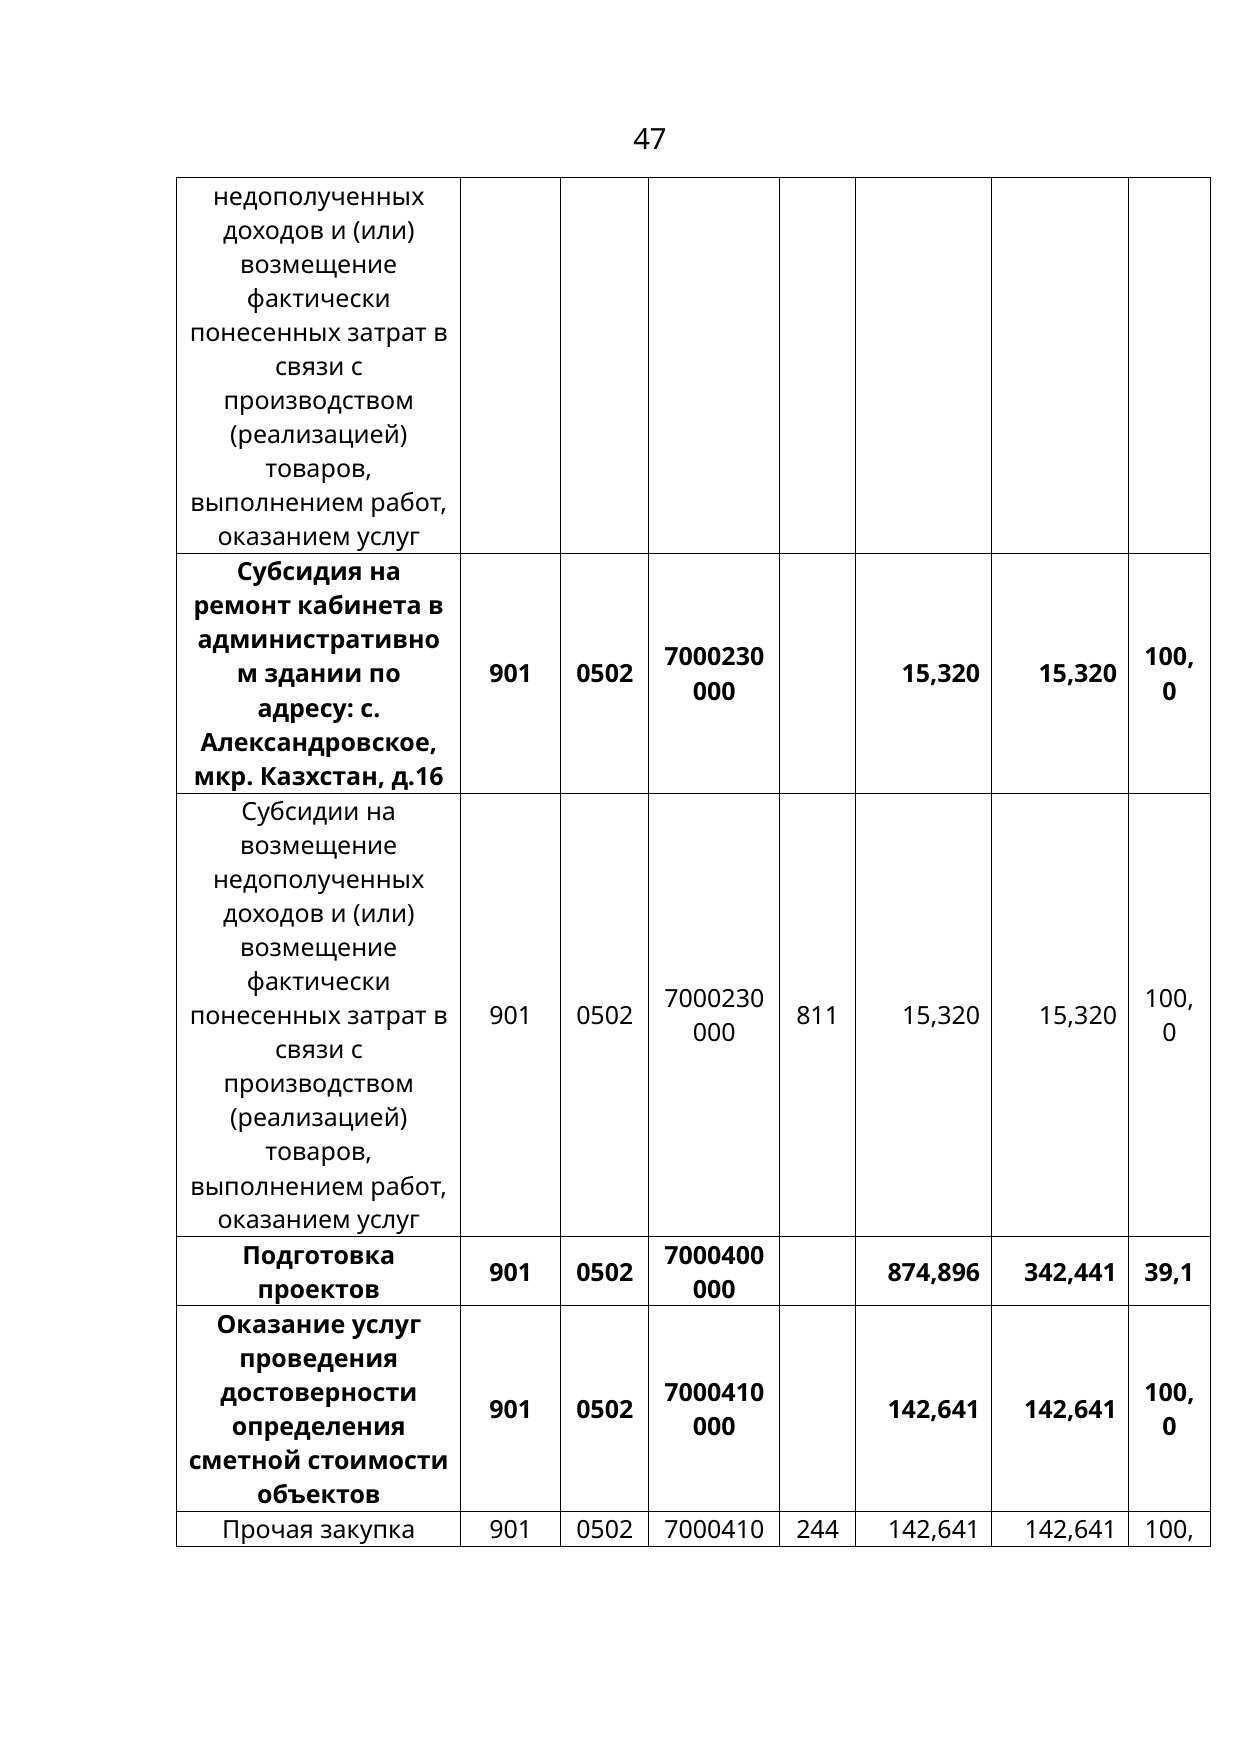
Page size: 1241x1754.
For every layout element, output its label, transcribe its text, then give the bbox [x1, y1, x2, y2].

table_cell 15,320 [856, 554, 991, 792]
table_cell 901 [461, 1237, 560, 1305]
table_cell 0502 [561, 1512, 648, 1546]
table_cell 100,0 [1129, 794, 1210, 1236]
table_cell 0502 [561, 554, 648, 792]
table_cell [1129, 178, 1210, 553]
table_cell [856, 178, 991, 553]
table_cell [992, 178, 1128, 553]
table_cell 7000230000 [649, 554, 779, 792]
table_cell [780, 1306, 855, 1511]
table_cell 811 [780, 794, 855, 1236]
table_cell 7000400000 [649, 1237, 779, 1305]
table_cell 874,896 [856, 1237, 991, 1305]
table_cell 0502 [561, 794, 648, 1236]
table_cell 7000410 [649, 1512, 779, 1546]
table_cell 100,0 [1129, 554, 1210, 792]
table_cell 7000230000 [649, 794, 779, 1236]
table_cell 901 [461, 554, 560, 792]
table_cell недополученных доходов и (или) возмещение фактически понесенных затрат в связи с производством (реализацией) товаров, выполнением работ, оказанием услуг [177, 178, 460, 553]
table_cell Прочая закупка [177, 1512, 460, 1546]
table_cell 142,641 [992, 1512, 1128, 1546]
table_cell Субсидия на ремонт кабинета в административном здании по адресу: с. Александровское, мкр. Казхстан, д.16 [177, 554, 460, 792]
table_cell 39,1 [1129, 1237, 1210, 1305]
table_cell Оказание услуг проведения достоверности определения сметной стоимости объектов [177, 1306, 460, 1511]
table_cell 901 [461, 794, 560, 1236]
table_cell [780, 554, 855, 792]
table_cell 142,641 [856, 1512, 991, 1546]
table_cell 142,641 [856, 1306, 991, 1511]
table_cell 15,320 [992, 554, 1128, 792]
table_cell 15,320 [856, 794, 991, 1236]
table_cell [649, 178, 779, 553]
table_cell 100,0 [1129, 1306, 1210, 1511]
table_cell 901 [461, 1306, 560, 1511]
table_cell 142,641 [992, 1306, 1128, 1511]
table_cell [780, 178, 855, 553]
table_cell 100, [1129, 1512, 1210, 1546]
table_cell 342,441 [992, 1237, 1128, 1305]
table_cell 7000410000 [649, 1306, 779, 1511]
table_cell Субсидии на возмещение недополученных доходов и (или) возмещение фактически понесенных затрат в связи с производством (реализацией) товаров, выполнением работ, оказанием услуг [177, 794, 460, 1236]
table_cell [561, 178, 648, 553]
table_cell 901 [461, 1512, 560, 1546]
table_cell [780, 1237, 855, 1305]
table_cell 0502 [561, 1237, 648, 1305]
table_cell 0502 [561, 1306, 648, 1511]
table_cell [461, 178, 560, 553]
table_cell 244 [780, 1512, 855, 1546]
table_cell Подготовка проектов [177, 1237, 460, 1305]
table_cell 15,320 [992, 794, 1128, 1236]
